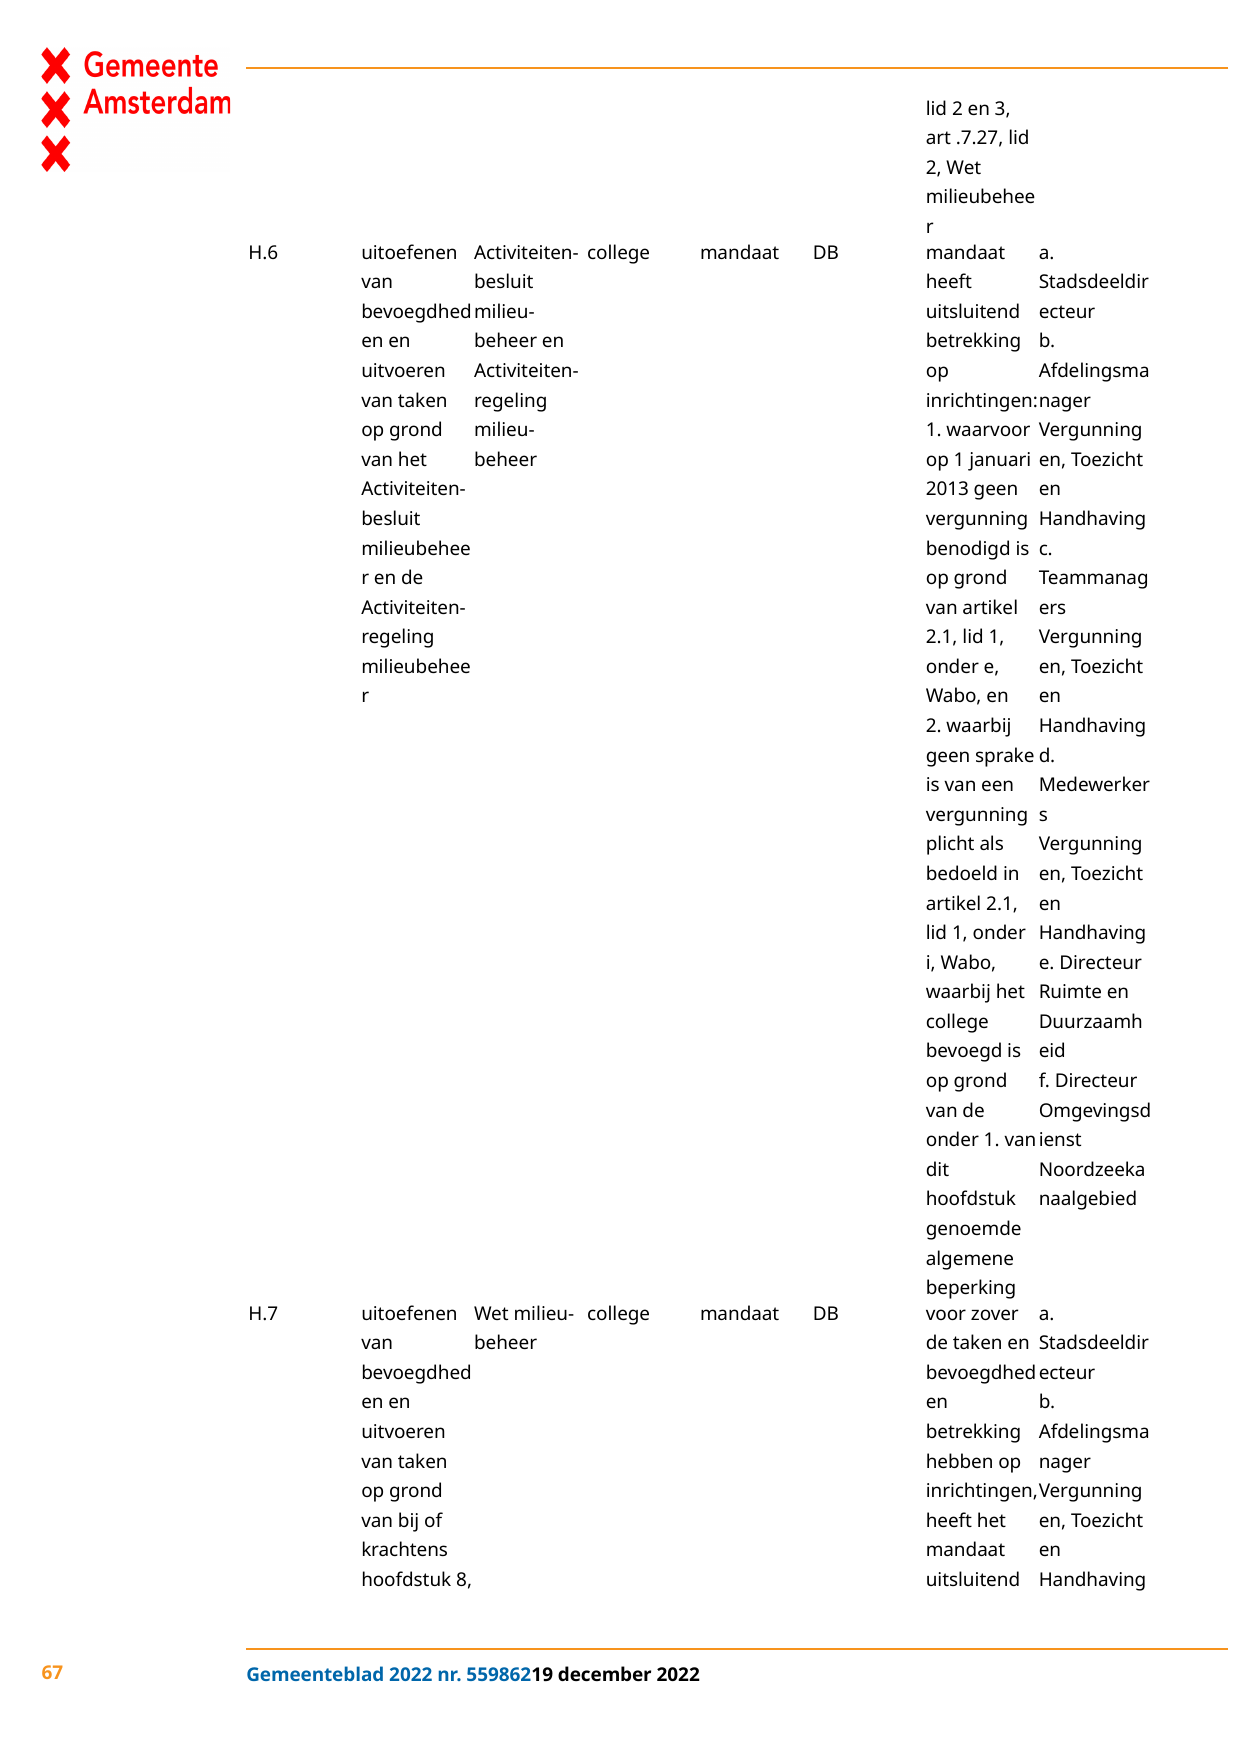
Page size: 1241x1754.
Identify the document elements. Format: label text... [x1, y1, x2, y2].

picture [41, 47, 231, 172]
table_cell [474, 95, 587, 239]
table_cell DB [813, 1300, 926, 1592]
table_cell college [587, 1300, 700, 1592]
table_cell Activiteiten-besluit milieu-beheer en Activiteiten-regeling milieu-beheer [474, 239, 587, 1300]
table_cell mandaat heeft uitsluitend betrekking op inrichtingen: 1. waarvoor op 1 januari 2013 geen vergunning benodigd is op grond van artikel 2.1, lid 1, onder e, Wabo, en 2. waarbij geen sprake is van een vergunningplicht als bedoeld in artikel 2.1, lid 1, onder i, Wabo, waarbij het college bevoegd is op grond van de onder 1. van dit hoofdstuk genoemde algemene beperking [926, 239, 1038, 1300]
table_cell a. Stadsdeeldirecteur b. Afdelingsmanager Vergunningen, Toezicht en Handhaving c. Teammanagers Vergunningen, Toezicht en Handhaving d. Medewerkers Vergunningen, Toezicht en Handhaving e. Directeur Ruimte en Duurzaamheid f. Directeur Omgevingsdienst Noordzeekanaalgebied [1039, 239, 1152, 1300]
table_cell college [587, 239, 700, 1300]
table_cell [700, 95, 813, 239]
table_cell DB [813, 239, 926, 1300]
table_cell mandaat [700, 1300, 813, 1592]
table_cell mandaat [700, 239, 813, 1300]
table_cell H.6 [248, 239, 361, 1300]
table_cell Wet milieu-beheer [474, 1300, 587, 1592]
table_cell a. Stadsdeeldirecteur b. Afdelingsmanager Vergunningen, Toezicht en Handhaving [1039, 1300, 1152, 1592]
table_cell uitoefenen van bevoegdheden en uitvoeren van taken op grond van bij of krachtens hoofdstuk 8, [361, 1300, 474, 1592]
table_cell [361, 95, 474, 239]
table_cell [1039, 95, 1152, 239]
table_cell uitoefenen van bevoegdheden en uitvoeren van taken op grond van het Activiteiten-besluit milieubeheer en de Activiteiten-regeling milieubeheer [361, 239, 474, 1300]
table_cell lid 2 en 3, art .7.27, lid 2, Wet milieubeheer [926, 95, 1038, 239]
table_cell [587, 95, 700, 239]
table_cell [248, 95, 361, 239]
table_cell H.7 [248, 1300, 361, 1592]
table_cell [813, 95, 926, 239]
table_cell voor zover de taken en bevoegdheden betrekking hebben op inrichtingen, heeft het mandaat uitsluitend [926, 1300, 1038, 1592]
